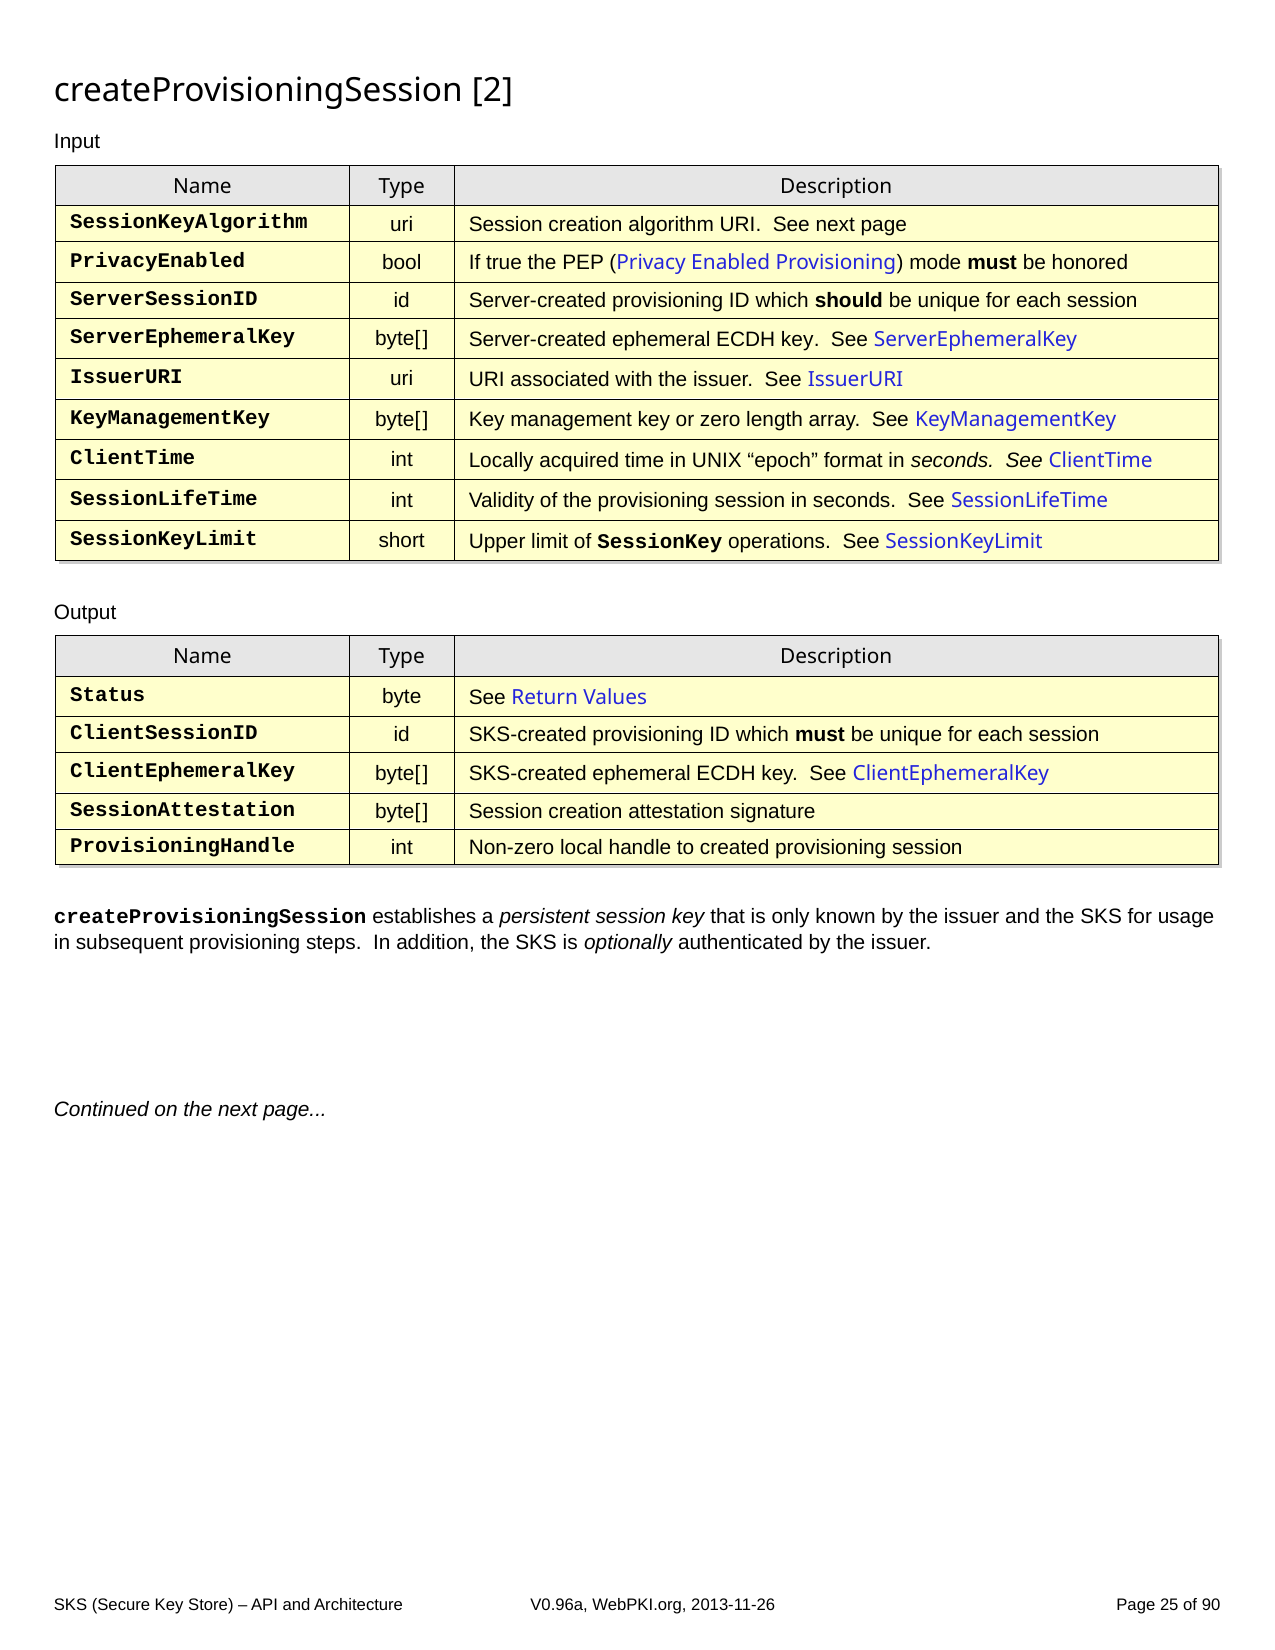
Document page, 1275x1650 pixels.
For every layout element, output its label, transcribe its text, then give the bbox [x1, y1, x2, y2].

table_cell Locally acquired time in UNIX “epoch” format in seconds. See ClientTime [455, 440, 1218, 479]
table_cell See Return Values [455, 677, 1218, 716]
table_cell SessionAttestation [56, 794, 349, 828]
table_cell int [350, 440, 454, 479]
table_cell KeyManagementKey [56, 400, 349, 439]
table_cell IssuerURI [56, 359, 349, 398]
text Input [54, 129, 1221, 153]
table_header Name [56, 636, 349, 676]
table_cell Session creation algorithm URI. See next page [455, 206, 1218, 241]
table_cell byte[ ] [350, 400, 454, 439]
subtitle createProvisioningSession [2] [54, 66, 1221, 111]
table_cell SessionLifeTime [56, 480, 349, 520]
text createProvisioningSession establishes a persistent session key that is only known by the issuer and the SKS for usage in subsequent provisioning steps. In addition, the SKS is optionally authenticated by the issuer. [54, 904, 1221, 953]
table_header Description [455, 636, 1218, 676]
table_cell byte[ ] [350, 319, 454, 358]
table_cell id [350, 717, 454, 752]
table_header Name [56, 166, 349, 205]
table_cell URI associated with the issuer. See IssuerURI [455, 359, 1218, 398]
table_cell uri [350, 206, 454, 241]
table_cell SKS-created ephemeral ECDH key. See ClientEphemeralKey [455, 753, 1218, 792]
table_cell SessionKeyLimit [56, 521, 349, 560]
table_cell ProvisioningHandle [56, 830, 349, 864]
table_cell Server-created provisioning ID which should be unique for each session [455, 283, 1218, 318]
table_cell Status [56, 677, 349, 716]
table_cell SessionKeyAlgorithm [56, 206, 349, 241]
table_cell ClientTime [56, 440, 349, 479]
table_cell id [350, 283, 454, 318]
table_cell int [350, 480, 454, 520]
table_cell byte [350, 677, 454, 716]
text Output [54, 599, 1221, 623]
table_cell ClientSessionID [56, 717, 349, 752]
table_cell bool [350, 242, 454, 282]
table_cell SKS-created provisioning ID which must be unique for each session [455, 717, 1218, 752]
table_cell Key management key or zero length array. See KeyManagementKey [455, 400, 1218, 439]
table_header Type [350, 636, 454, 676]
table_cell byte[ ] [350, 794, 454, 828]
table_cell int [350, 830, 454, 864]
table_cell uri [350, 359, 454, 398]
table_cell ClientEphemeralKey [56, 753, 349, 792]
table_cell Non-zero local handle to created provisioning session [455, 830, 1218, 864]
table_header Description [455, 166, 1218, 205]
table_cell short [350, 521, 454, 560]
table_cell ServerSessionID [56, 283, 349, 318]
table_cell byte[ ] [350, 753, 454, 792]
table_cell PrivacyEnabled [56, 242, 349, 282]
table_cell Session creation attestation signature [455, 794, 1218, 828]
table_header Type [350, 166, 454, 205]
table_cell If true the PEP (Privacy Enabled Provisioning) mode must be honored [455, 242, 1218, 282]
table_cell Upper limit of SessionKey operations. See SessionKeyLimit [455, 521, 1218, 560]
table_cell Server-created ephemeral ECDH key. See ServerEphemeralKey [455, 319, 1218, 358]
text Continued on the next page... [54, 1096, 1221, 1120]
table_cell Validity of the provisioning session in seconds. See SessionLifeTime [455, 480, 1218, 520]
table_cell ServerEphemeralKey [56, 319, 349, 358]
